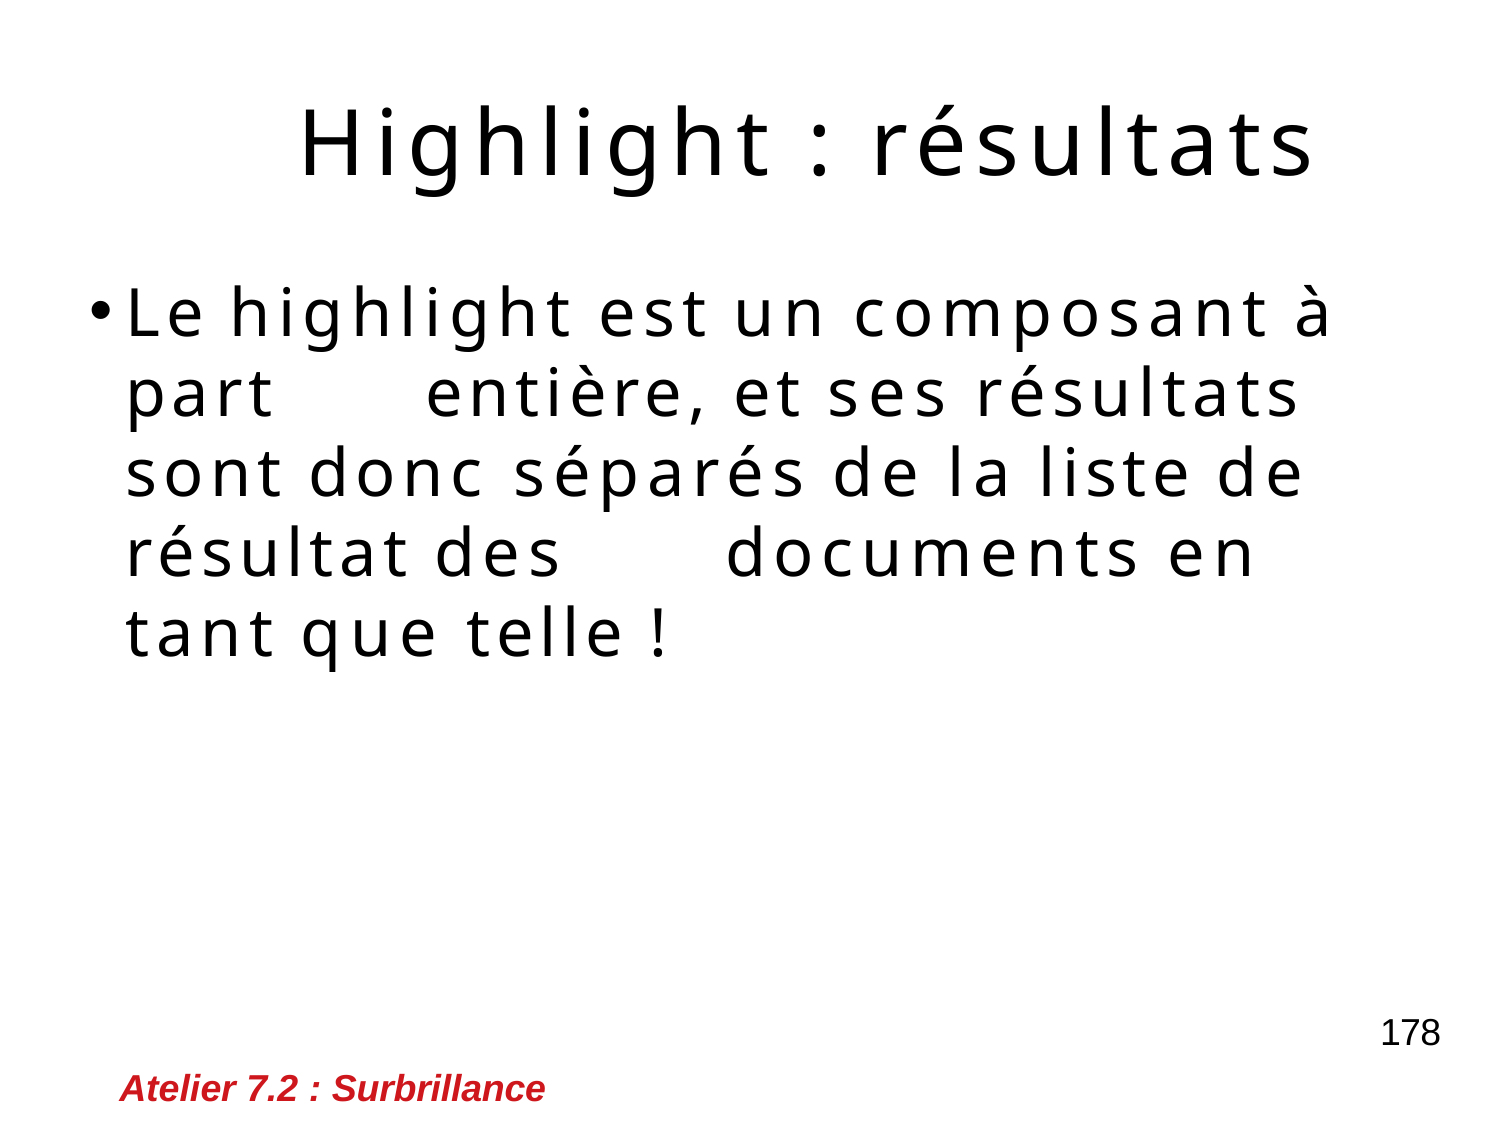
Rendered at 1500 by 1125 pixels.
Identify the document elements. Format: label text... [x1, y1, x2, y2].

text_box Atelier 7.2 : Surbrillance [117, 1061, 551, 1109]
title Highlight : résultats [87, 26, 1413, 272]
text_box 178 [1377, 1006, 1445, 1054]
text_box Le highlight est un composant à part entière, et ses résultats sont donc séparés de la liste de résultat des documents en tant que telle ! [87, 267, 1358, 670]
